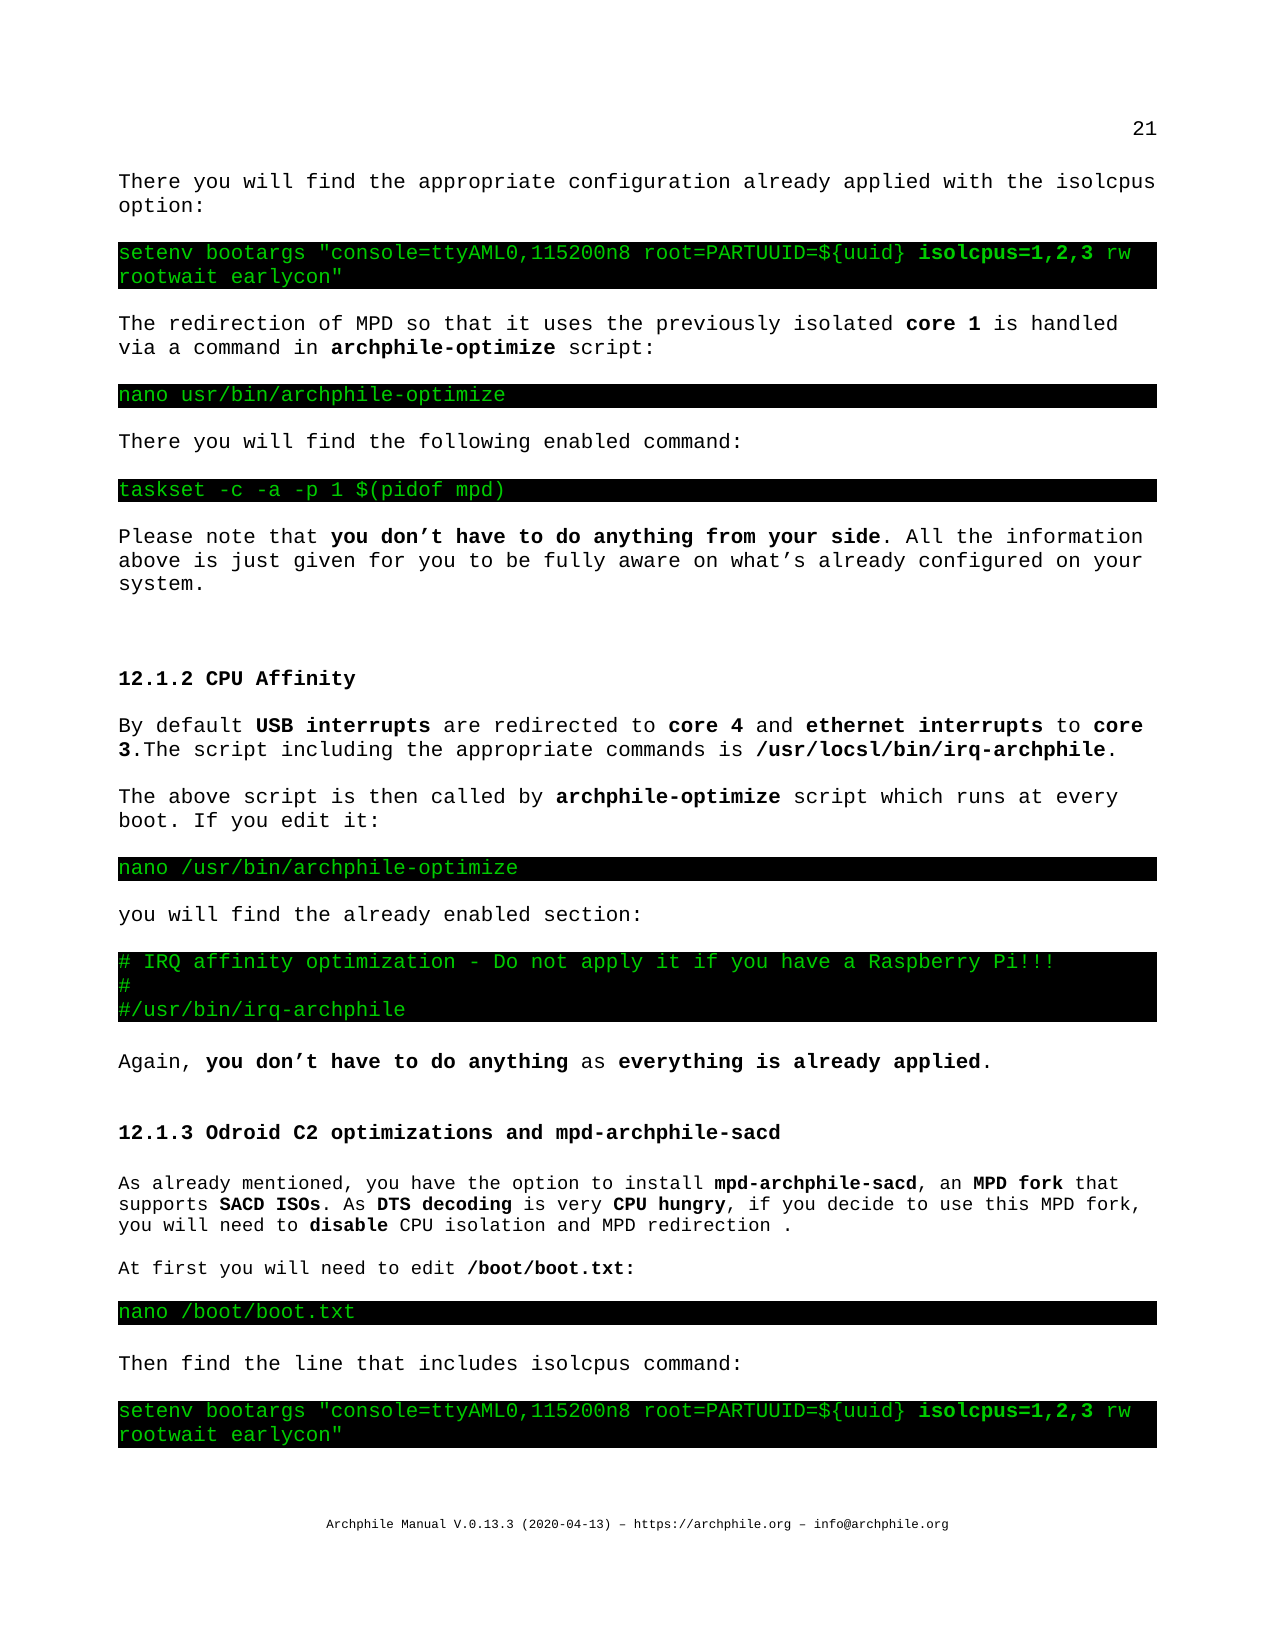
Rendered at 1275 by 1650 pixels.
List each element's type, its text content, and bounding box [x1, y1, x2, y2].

text you will find the already enabled section: [118, 904, 1157, 928]
text taskset -c -a -p 1 $(pidof mpd) [118, 479, 1157, 502]
text Then find the line that includes isolcpus command: [118, 1353, 1157, 1377]
text 12.1.3 Odroid C2 optimizations and mpd-archphile-sacd [118, 1122, 1157, 1145]
text # IRQ affinity optimization - Do not apply it if you have a Raspberry Pi!!! [118, 952, 1157, 975]
text 12.1.2 CPU Affinity [118, 668, 1157, 691]
text By default USB interrupts are redirected to core 4 and ethernet interrupts to core 3.The script including the appropriate commands is /usr/locsl/bin/irq-archphile. [118, 715, 1157, 762]
text # [118, 975, 1157, 999]
text As already mentioned, you have the option to install mpd-archphile-sacd, an MPD fork that supports SACD ISOs. As DTS decoding is very CPU hungry, if you decide to use this MPD fork, you will need to disable CPU isolation and MPD redirection . [118, 1174, 1157, 1237]
text setenv bootargs "console=ttyAML0,115200n8 root=PARTUUID=${uuid} isolcpus=1,2,3 rw rootwait earlycon" [118, 242, 1157, 289]
text nano /boot/boot.txt [118, 1301, 1157, 1325]
text nano /usr/bin/archphile-optimize [118, 857, 1157, 881]
text The above script is then called by archphile-optimize script which runs at every boot. If you edit it: [118, 786, 1157, 833]
text setenv bootargs "console=ttyAML0,115200n8 root=PARTUUID=${uuid} isolcpus=1,2,3 rw rootwait earlycon" [118, 1401, 1157, 1448]
text Again, you don’t have to do anything as everything is already applied. [118, 1051, 1157, 1074]
text nano usr/bin/archphile-optimize [118, 384, 1157, 408]
text There you will find the following enabled command: [118, 431, 1157, 455]
text Please note that you don’t have to do anything from your side. All the information above is just given for you to be fully aware on what’s already configured on your system. [118, 526, 1157, 597]
text The redirection of MPD so that it uses the previously isolated core 1 is handled via a command in archphile-optimize script: [118, 313, 1157, 360]
text At first you will need to edit /boot/boot.txt: [118, 1259, 1157, 1280]
text There you will find the appropriate configuration already applied with the isolcpus option: [118, 171, 1157, 218]
text #/usr/bin/irq-archphile [118, 999, 1157, 1022]
